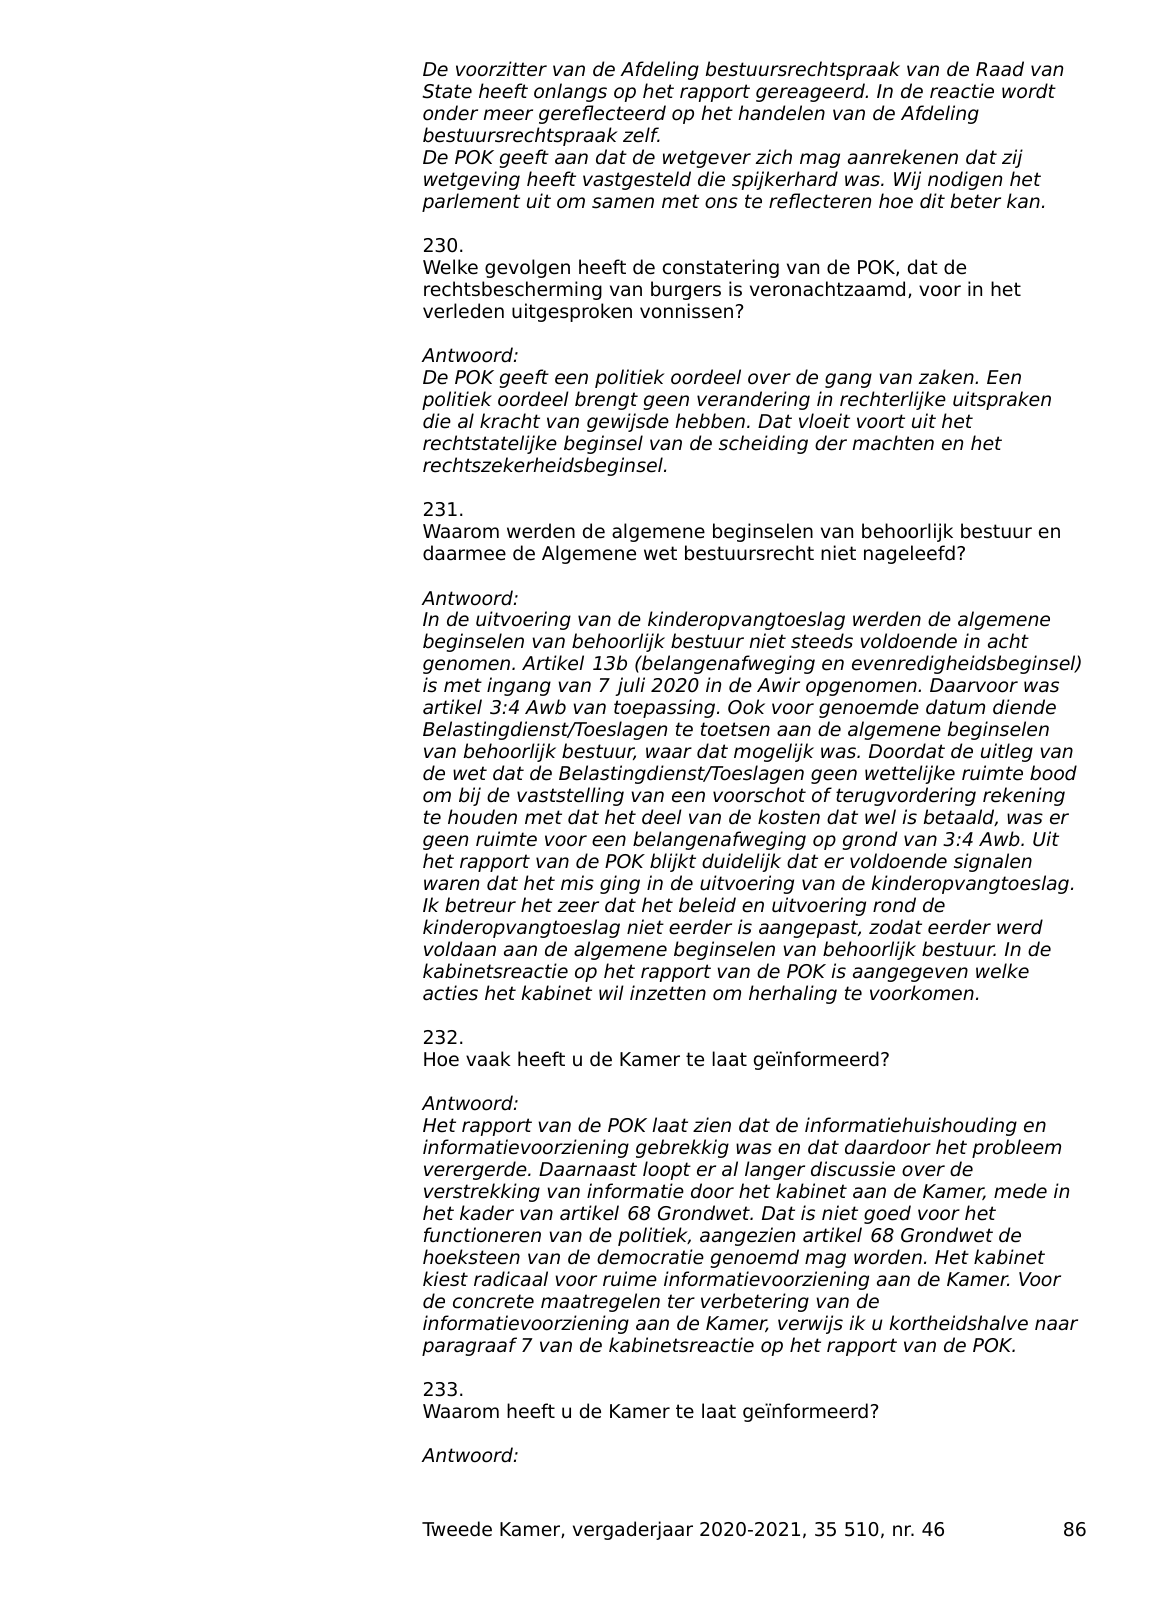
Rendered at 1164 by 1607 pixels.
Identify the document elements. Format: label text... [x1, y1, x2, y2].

text Welke gevolgen heeft de constatering van de POK, dat de rechtsbescherming van burgers is veronachtzaamd, voor in het verleden uitgesproken vonnissen? [422, 257, 1087, 323]
text 233. [422, 1379, 1087, 1401]
text Waarom heeft u de Kamer te laat geïnformeerd? [422, 1401, 1087, 1423]
text Waarom werden de algemene beginselen van behoorlijk bestuur en daarmee de Algemene wet bestuursrecht niet nageleefd? [422, 521, 1087, 565]
text Het rapport van de POK laat zien dat de informatiehuishouding en informatievoorziening gebrekkig was en dat daardoor het probleem verergerde. Daarnaast loopt er al langer discussie over de verstrekking van informatie door het kabinet aan de Kamer, mede in het kader van artikel 68 Grondwet. Dat is niet goed voor het functioneren van de politiek, aangezien artikel 68 Grondwet de hoeksteen van de democratie genoemd mag worden. Het kabinet kiest radicaal voor ruime informatievoorziening aan de Kamer. Voor de concrete maatregelen ter verbetering van de informatievoorziening aan de Kamer, verwijs ik u kortheidshalve naar paragraaf 7 van de kabinetsreactie op het rapport van de POK. [422, 1115, 1087, 1357]
text De POK geeft aan dat de wetgever zich mag aanrekenen dat zij wetgeving heeft vastgesteld die spijkerhard was. Wij nodigen het parlement uit om samen met ons te reflecteren hoe dit beter kan. [422, 147, 1087, 213]
text 230. [422, 235, 1087, 257]
text Antwoord: [422, 1093, 1087, 1115]
text Antwoord: [422, 587, 1087, 609]
text Antwoord: [422, 1445, 1087, 1467]
text In de uitvoering van de kinderopvangtoeslag werden de algemene beginselen van behoorlijk bestuur niet steeds voldoende in acht genomen. Artikel 13b (belangenafweging en evenredigheidsbeginsel) is met ingang van 7 juli 2020 in de Awir opgenomen. Daarvoor was artikel 3:4 Awb van toepassing. Ook voor genoemde datum diende Belastingdienst/Toeslagen te toetsen aan de algemene beginselen van behoorlijk bestuur, waar dat mogelijk was. Doordat de uitleg van de wet dat de Belastingdienst/Toeslagen geen wettelijke ruimte bood om bij de vaststelling van een voorschot of terugvordering rekening te houden met dat het deel van de kosten dat wel is betaald, was er geen ruimte voor een belangenafweging op grond van 3:4 Awb. Uit het rapport van de POK blijkt duidelijk dat er voldoende signalen waren dat het mis ging in de uitvoering van de kinderopvangtoeslag. Ik betreur het zeer dat het beleid en uitvoering rond de kinderopvangtoeslag niet eerder is aangepast, zodat eerder werd voldaan aan de algemene beginselen van behoorlijk bestuur. In de kabinetsreactie op het rapport van de POK is aangegeven welke acties het kabinet wil inzetten om herhaling te voorkomen. [422, 609, 1087, 1005]
text De voorzitter van de Afdeling bestuursrechtspraak van de Raad van State heeft onlangs op het rapport gereageerd. In de reactie wordt onder meer gereflecteerd op het handelen van de Afdeling bestuursrechtspraak zelf. [422, 59, 1087, 147]
text Hoe vaak heeft u de Kamer te laat geïnformeerd? [422, 1049, 1087, 1071]
text 232. [422, 1027, 1087, 1049]
text De POK geeft een politiek oordeel over de gang van zaken. Een politiek oordeel brengt geen verandering in rechterlijke uitspraken die al kracht van gewijsde hebben. Dat vloeit voort uit het rechtstatelijke beginsel van de scheiding der machten en het rechtszekerheidsbeginsel. [422, 367, 1087, 477]
text 231. [422, 499, 1087, 521]
text Antwoord: [422, 345, 1087, 367]
